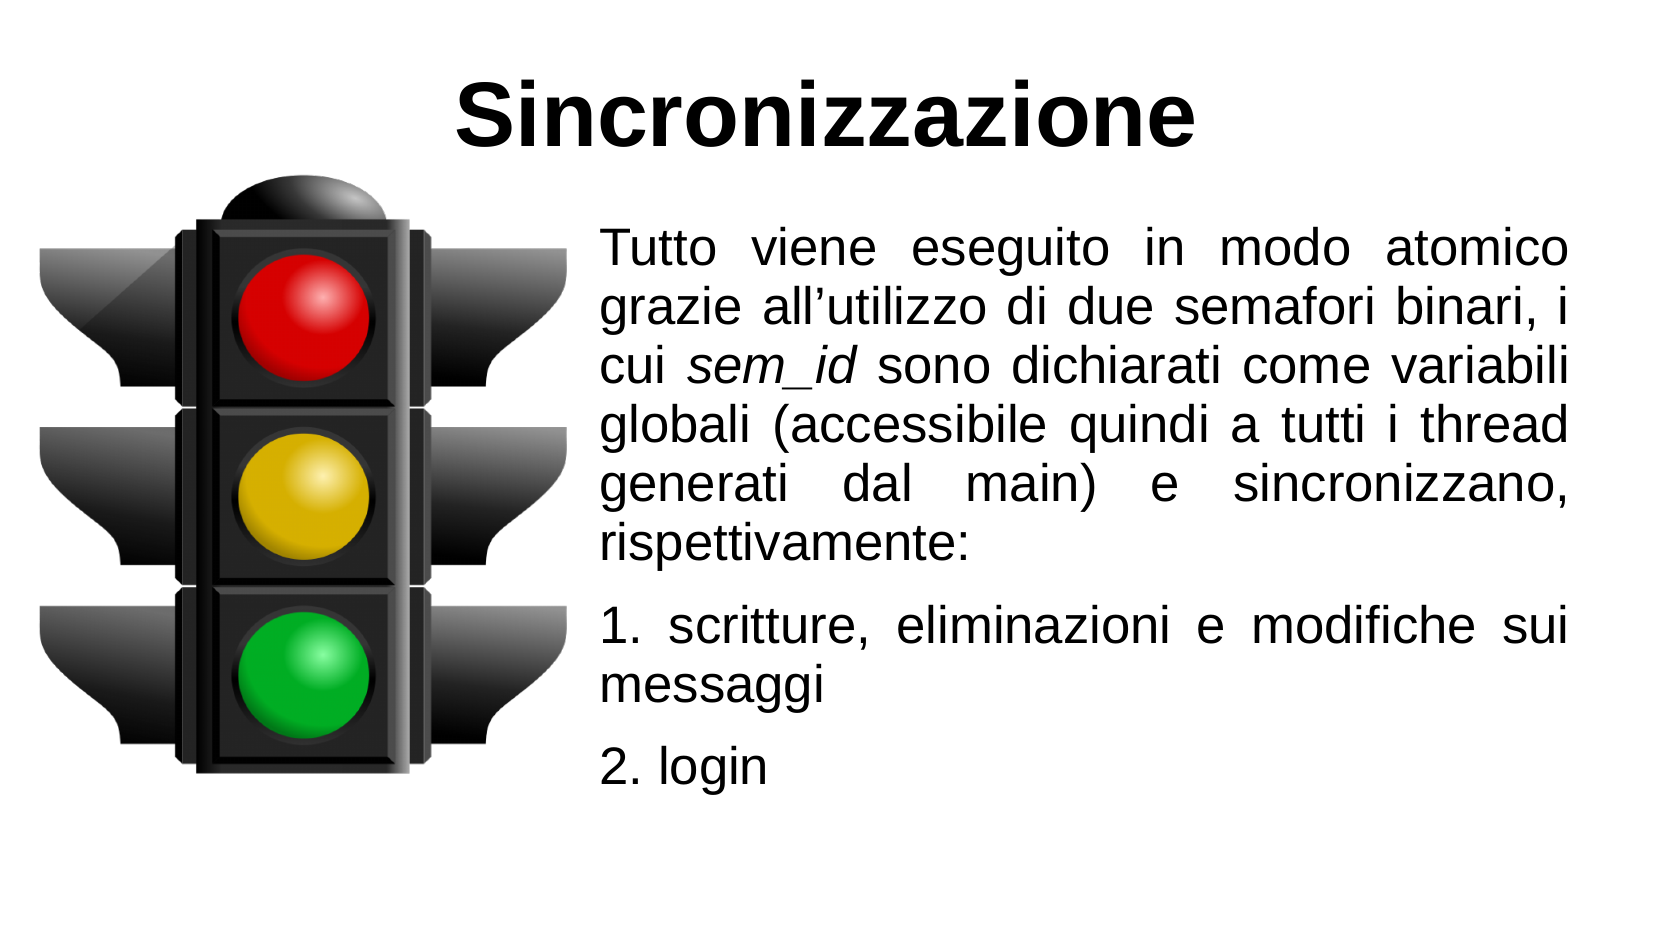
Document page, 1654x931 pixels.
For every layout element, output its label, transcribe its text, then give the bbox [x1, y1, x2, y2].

list Tutto viene eseguito in modo atomico grazie all’utilizzo di due semafori binari, i cui sem_id sono dichiarati come variabili globali (accessibile quindi a tutti i thread generati dal main) e sincronizzano, rispettivamente: 1. scritture, eliminazioni e modifiche sui messaggi 2. login [543, 217, 1571, 804]
title Sincronizzazione [82, 37, 1571, 193]
picture [13, 153, 589, 792]
